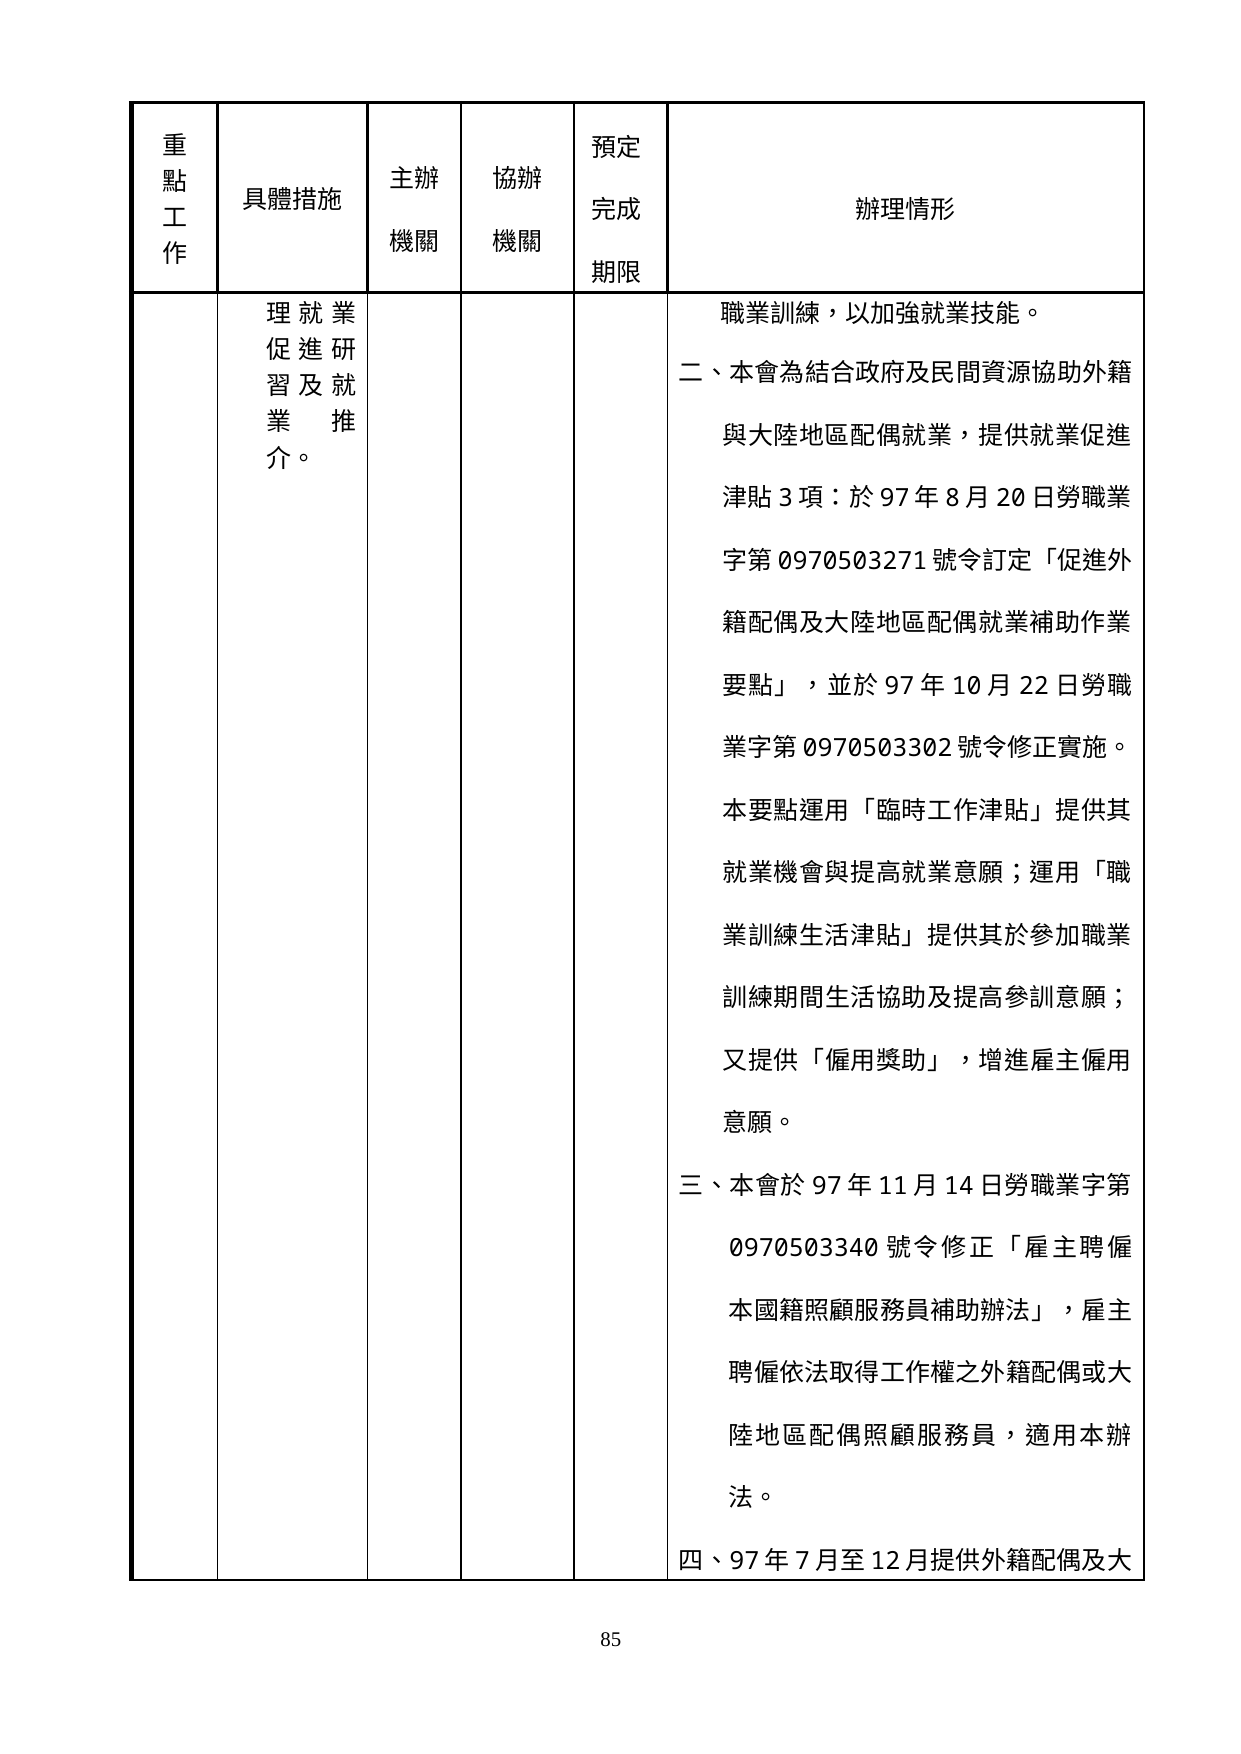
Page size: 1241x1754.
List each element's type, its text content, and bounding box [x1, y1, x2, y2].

table_cell 職業訓練，以加強就業技能。 二、本會為結合政府及民間資源協助外籍與大陸地區配偶就業，提供就業促進津貼3項：於97年8月20日勞職業字第0970503271號令訂定「促進外籍配偶及大陸地區配偶就業補助作業要點」，並於97年10月22日勞職業字第0970503302號令修正實施。本要點運用「臨時工作津貼」提供其就業機會與提高就業意願；運用「職業訓練生活津貼」提供其於參加職業訓練期間生活協助及提高參訓意願；又提供「僱用獎助」，增進雇主僱用意願。 三、本會於97年11月14日勞職業字第0970503340號令修正「雇主聘僱本國籍照顧服務員補助辦法」，雇主聘僱依法取得工作權之外籍配偶或大陸地區配偶照顧服務員，適用本辦法。 四、97年7月至12月提供外籍配偶及大 [668, 294, 1143, 1579]
table_cell [134, 294, 217, 1579]
table_header 辦理情形 [669, 104, 1143, 291]
table_header 協辦 機關 [462, 104, 573, 291]
table_header 重點工作 [134, 104, 216, 291]
table_cell [462, 294, 573, 1579]
table_cell [575, 294, 667, 1579]
table_cell [368, 294, 460, 1579]
table_header 具體措施 [219, 104, 366, 291]
table_cell 理就業促進研習及就業推介。 [218, 294, 367, 1579]
table_header 預定完成期限 [575, 104, 666, 291]
table_header 主辦 機關 [369, 104, 460, 291]
